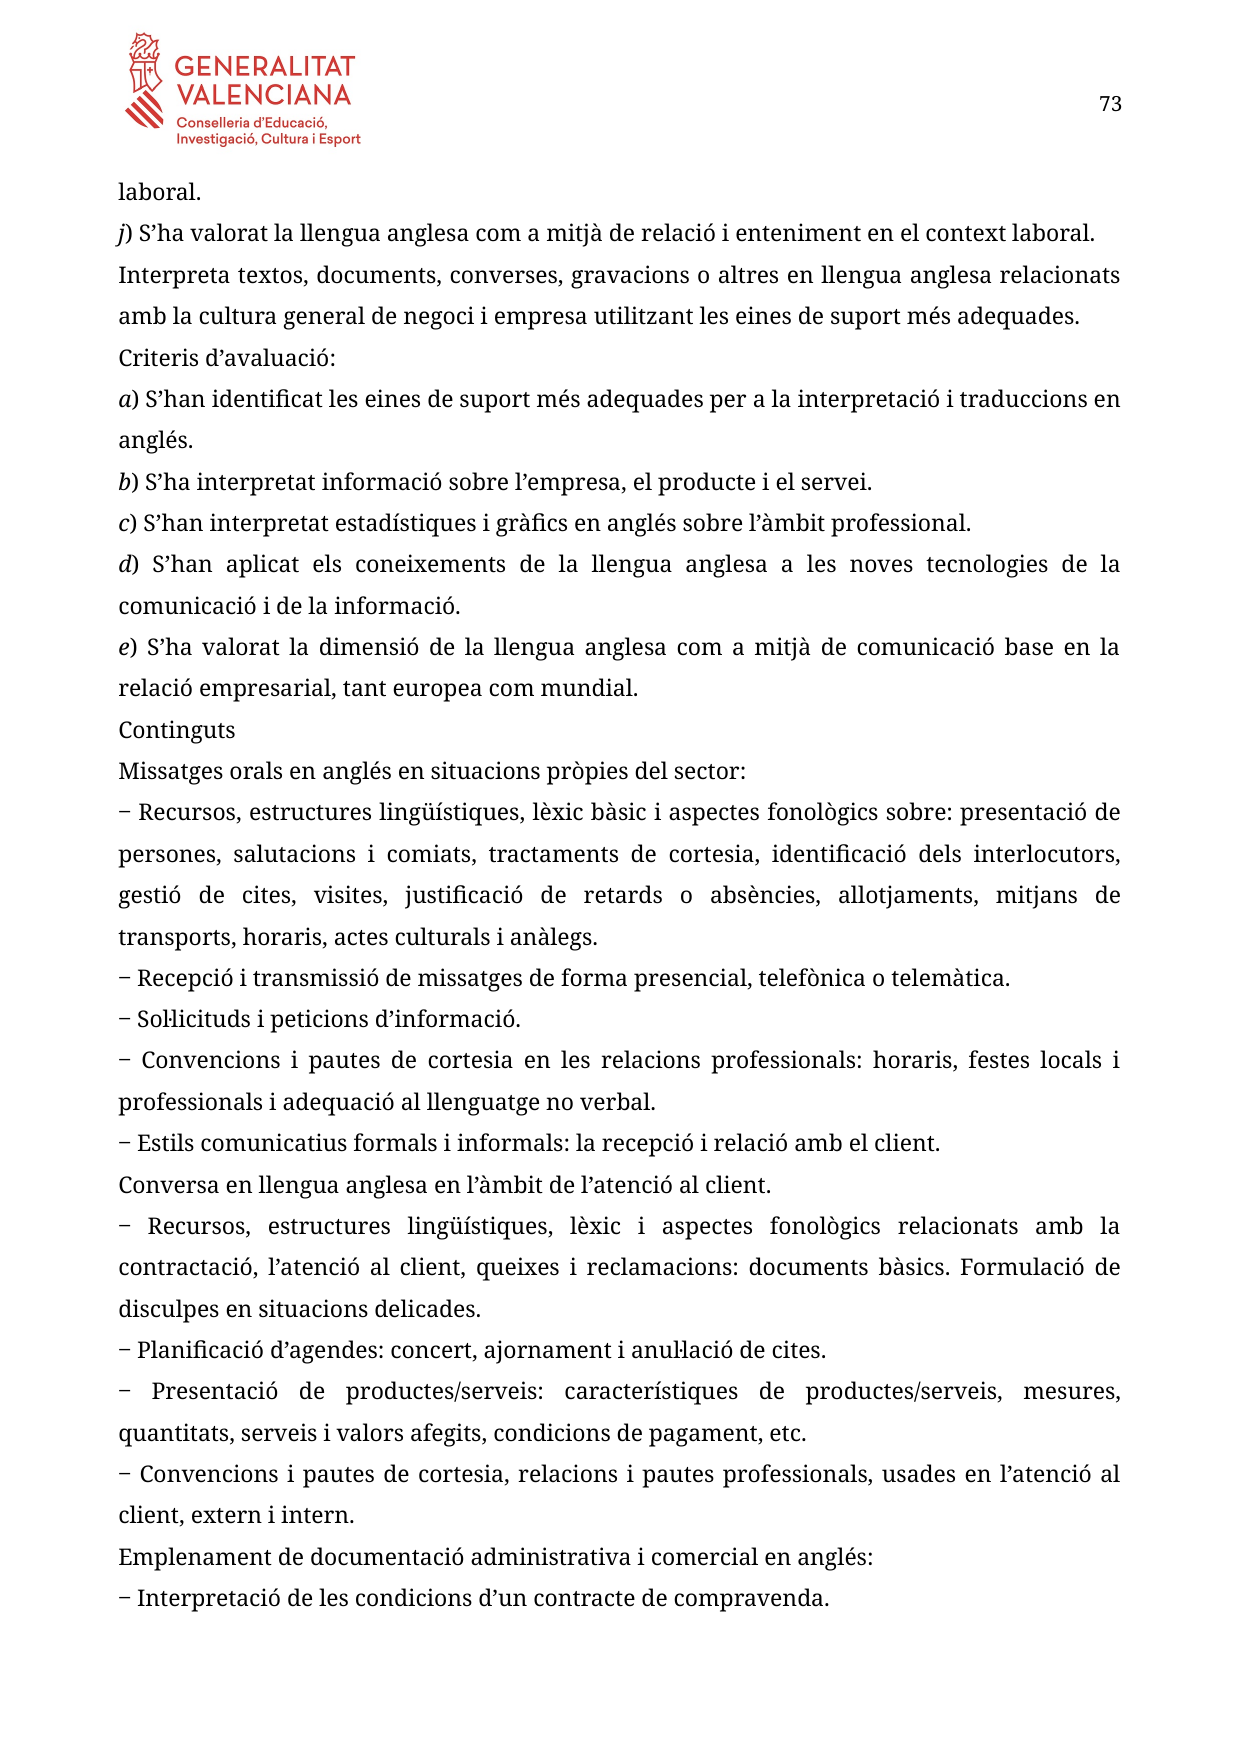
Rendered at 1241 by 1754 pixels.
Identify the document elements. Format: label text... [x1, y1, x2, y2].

text Continguts [118, 703, 1122, 745]
text ‒ Recursos, estructures lingüístiques, lèxic bàsic i aspectes fonològics sobre: presentació de persones, salutacions i comiats, tractaments de cortesia, identificació dels interlocutors, gestió de cites, visites, justificació de retards o absències, allotjaments, mitjans de transports, horaris, actes culturals i anàlegs. [118, 786, 1122, 952]
text j) S’ha valorat la llengua anglesa com a mitjà de relació i enteniment en el context laboral. [118, 207, 1122, 249]
text ‒ Interpretació de les condicions d’un contracte de compravenda. [118, 1572, 1122, 1613]
picture [112, 17, 377, 160]
text ‒ Convencions i pautes de cortesia, relacions i pautes professionals, usades en l’atenció al client, extern i intern. [118, 1448, 1122, 1531]
text ‒ Planificació d’agendes: concert, ajornament i anul·lació de cites. [118, 1324, 1122, 1365]
text c) S’han interpretat estadístiques i gràfics en anglés sobre l’àmbit professional. [118, 497, 1122, 538]
text d) S’han aplicat els coneixements de la llengua anglesa a les noves tecnologies de la comunicació i de la informació. [118, 538, 1122, 621]
text laboral. [118, 166, 1122, 207]
text a) S’han identificat les eines de suport més adequades per a la interpretació i traduccions en anglés. [118, 373, 1122, 455]
text Conversa en llengua anglesa en l’àmbit de l’atenció al client. [118, 1158, 1122, 1200]
text ‒ Recursos, estructures lingüístiques, lèxic i aspectes fonològics relacionats amb la contractació, l’atenció al client, queixes i reclamacions: documents bàsics. Formulació de disculpes en situacions delicades. [118, 1200, 1122, 1324]
text ‒ Estils comunicatius formals i informals: la recepció i relació amb el client. [118, 1117, 1122, 1158]
text b) S’ha interpretat informació sobre l’empresa, el producte i el servei. [118, 455, 1122, 497]
text ‒ Convencions i pautes de cortesia en les relacions professionals: horaris, festes locals i professionals i adequació al llenguatge no verbal. [118, 1034, 1122, 1117]
text ‒ Sol·licituds i peticions d’informació. [118, 993, 1122, 1034]
text Missatges orals en anglés en situacions pròpies del sector: [118, 745, 1122, 786]
text ‒ Presentació de productes/serveis: característiques de productes/serveis, mesures, quantitats, serveis i valors afegits, condicions de pagament, etc. [118, 1365, 1122, 1448]
text Emplenament de documentació administrativa i comercial en anglés: [118, 1531, 1122, 1572]
text e) S’ha valorat la dimensió de la llengua anglesa com a mitjà de comunicació base en la relació empresarial, tant europea com mundial. [118, 621, 1122, 703]
text ‒ Recepció i transmissió de missatges de forma presencial, telefònica o telemàtica. [118, 952, 1122, 993]
text Criteris d’avaluació: [118, 331, 1122, 373]
text Interpreta textos, documents, converses, gravacions o altres en llengua anglesa relacionats amb la cultura general de negoci i empresa utilitzant les eines de suport més adequades. [118, 249, 1122, 331]
